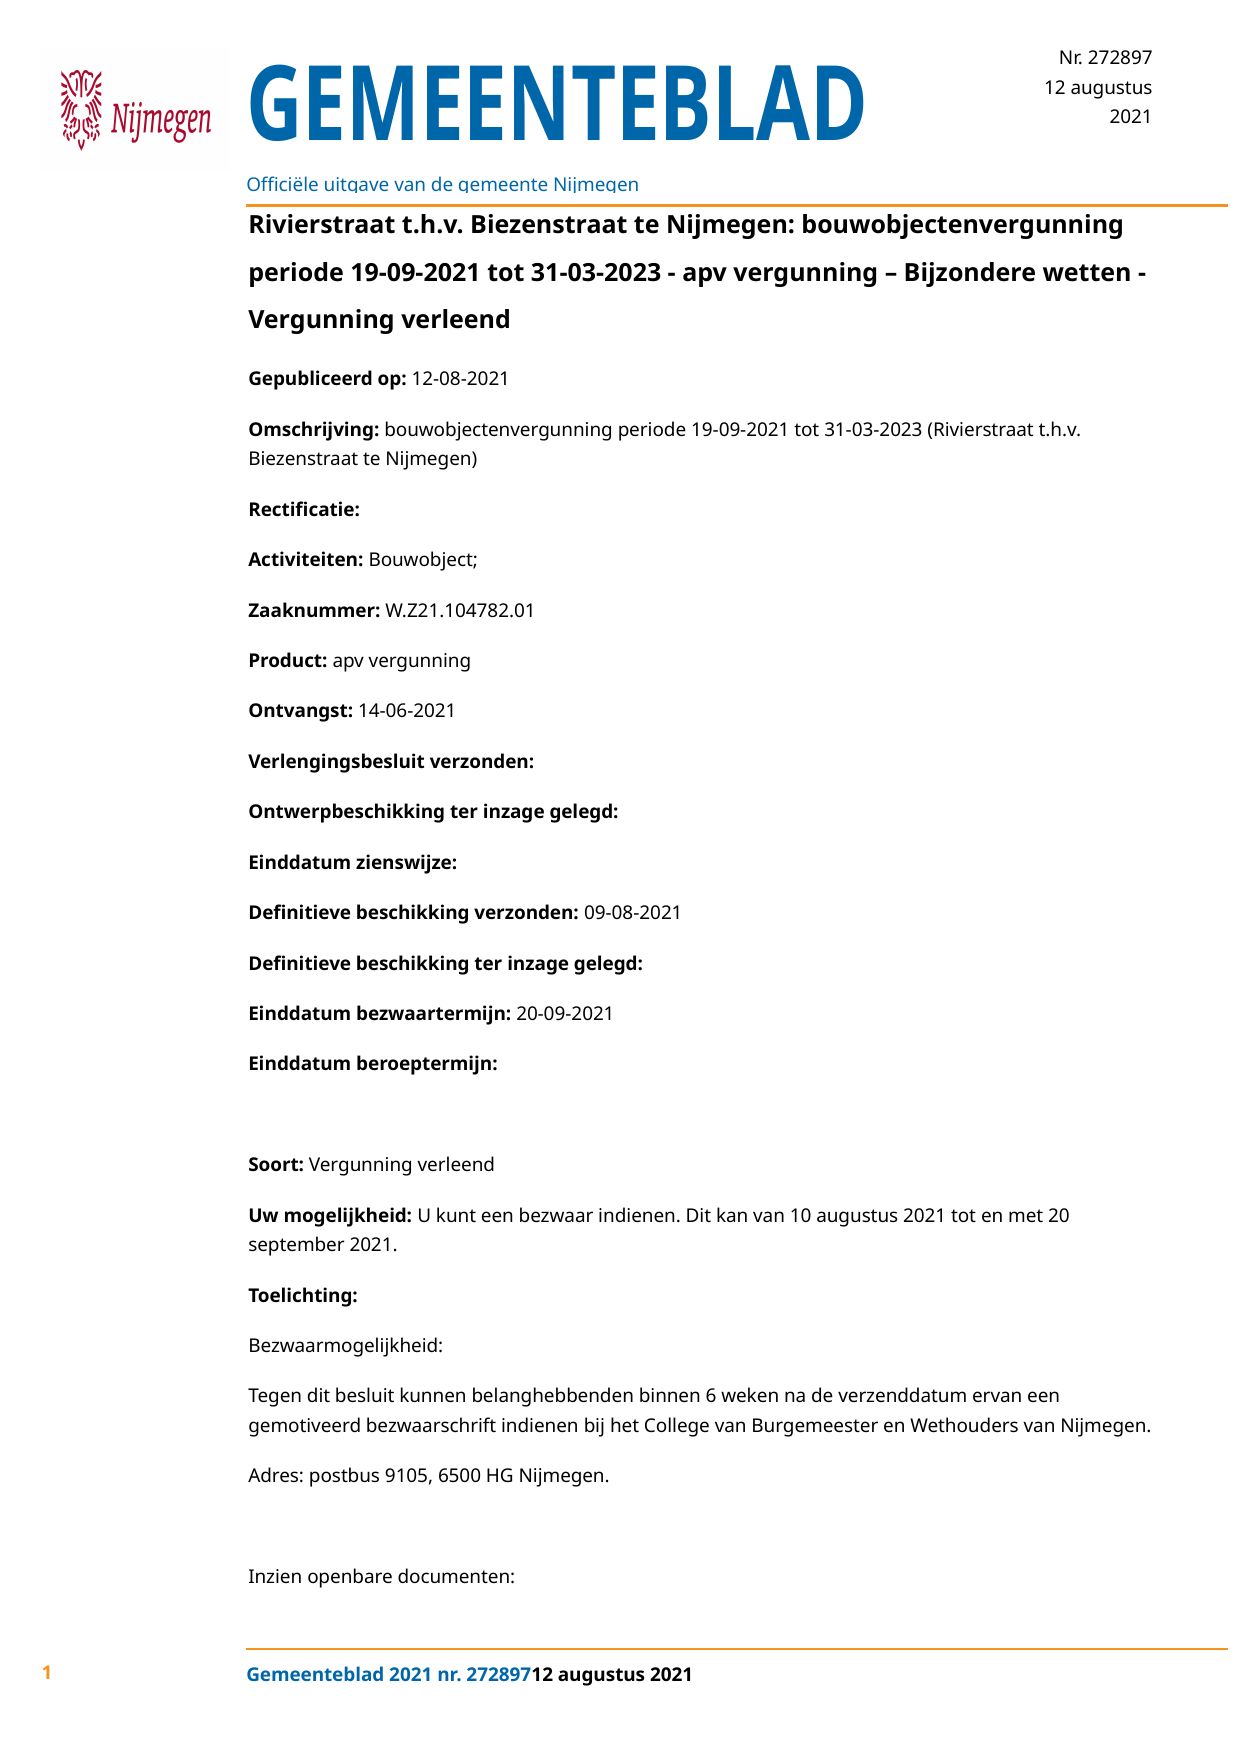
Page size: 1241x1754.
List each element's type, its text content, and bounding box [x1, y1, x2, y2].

text Gepubliceerd op: 12-08-2021 [248, 366, 1152, 391]
text Verlengingsbesluit verzonden: [248, 748, 1152, 774]
text Adres: postbus 9105, 6500 HG Nijmegen. [248, 1463, 1152, 1488]
text Ontwerpbeschikking ter inzage gelegd: [248, 798, 1152, 824]
text Einddatum zienswijze: [248, 849, 1152, 874]
text Activiteiten: Bouwobject; [248, 546, 1152, 572]
text Uw mogelijkheid: U kunt een bezwaar indienen. Dit kan van 10 augustus 2021 tot en met 20 september 2021. [248, 1202, 1152, 1257]
text Soort: Vergunning verleend [248, 1151, 1152, 1177]
text Definitieve beschikking ter inzage gelegd: [248, 950, 1152, 975]
text Ontvangst: 14-06-2021 [248, 698, 1152, 723]
text Tegen dit besluit kunnen belanghebbenden binnen 6 weken na de verzenddatum ervan een gemotiveerd bezwaarschrift indienen bij het College van Burgemeester en Wethouders van Nijmegen. [248, 1383, 1152, 1438]
text Einddatum bezwaartermijn: 20-09-2021 [248, 1000, 1152, 1026]
text Bezwaarmogelijkheid: [248, 1332, 1152, 1358]
text Einddatum beroeptermijn: [248, 1051, 1152, 1076]
text Omschrijving: bouwobjectenvergunning periode 19-09-2021 tot 31-03-2023 (Rivierstraat t.h.v. Biezenstraat te Nijmegen) [248, 416, 1152, 471]
text Definitieve beschikking verzonden: 09-08-2021 [248, 899, 1152, 925]
text Rivierstraat t.h.v. Biezenstraat te Nijmegen: bouwobjectenvergunning periode 19-09-2021 tot 31-03-2023 - apv vergunning – Bijzondere wetten - Vergunning verleend [248, 207, 1152, 336]
text Product: apv vergunning [248, 647, 1152, 673]
text Toelichting: [248, 1282, 1152, 1307]
text Inzien openbare documenten: [248, 1563, 1152, 1589]
text Zaaknummer: W.Z21.104782.01 [248, 597, 1152, 622]
picture [41, 47, 231, 172]
text Rectificatie: [248, 496, 1152, 522]
